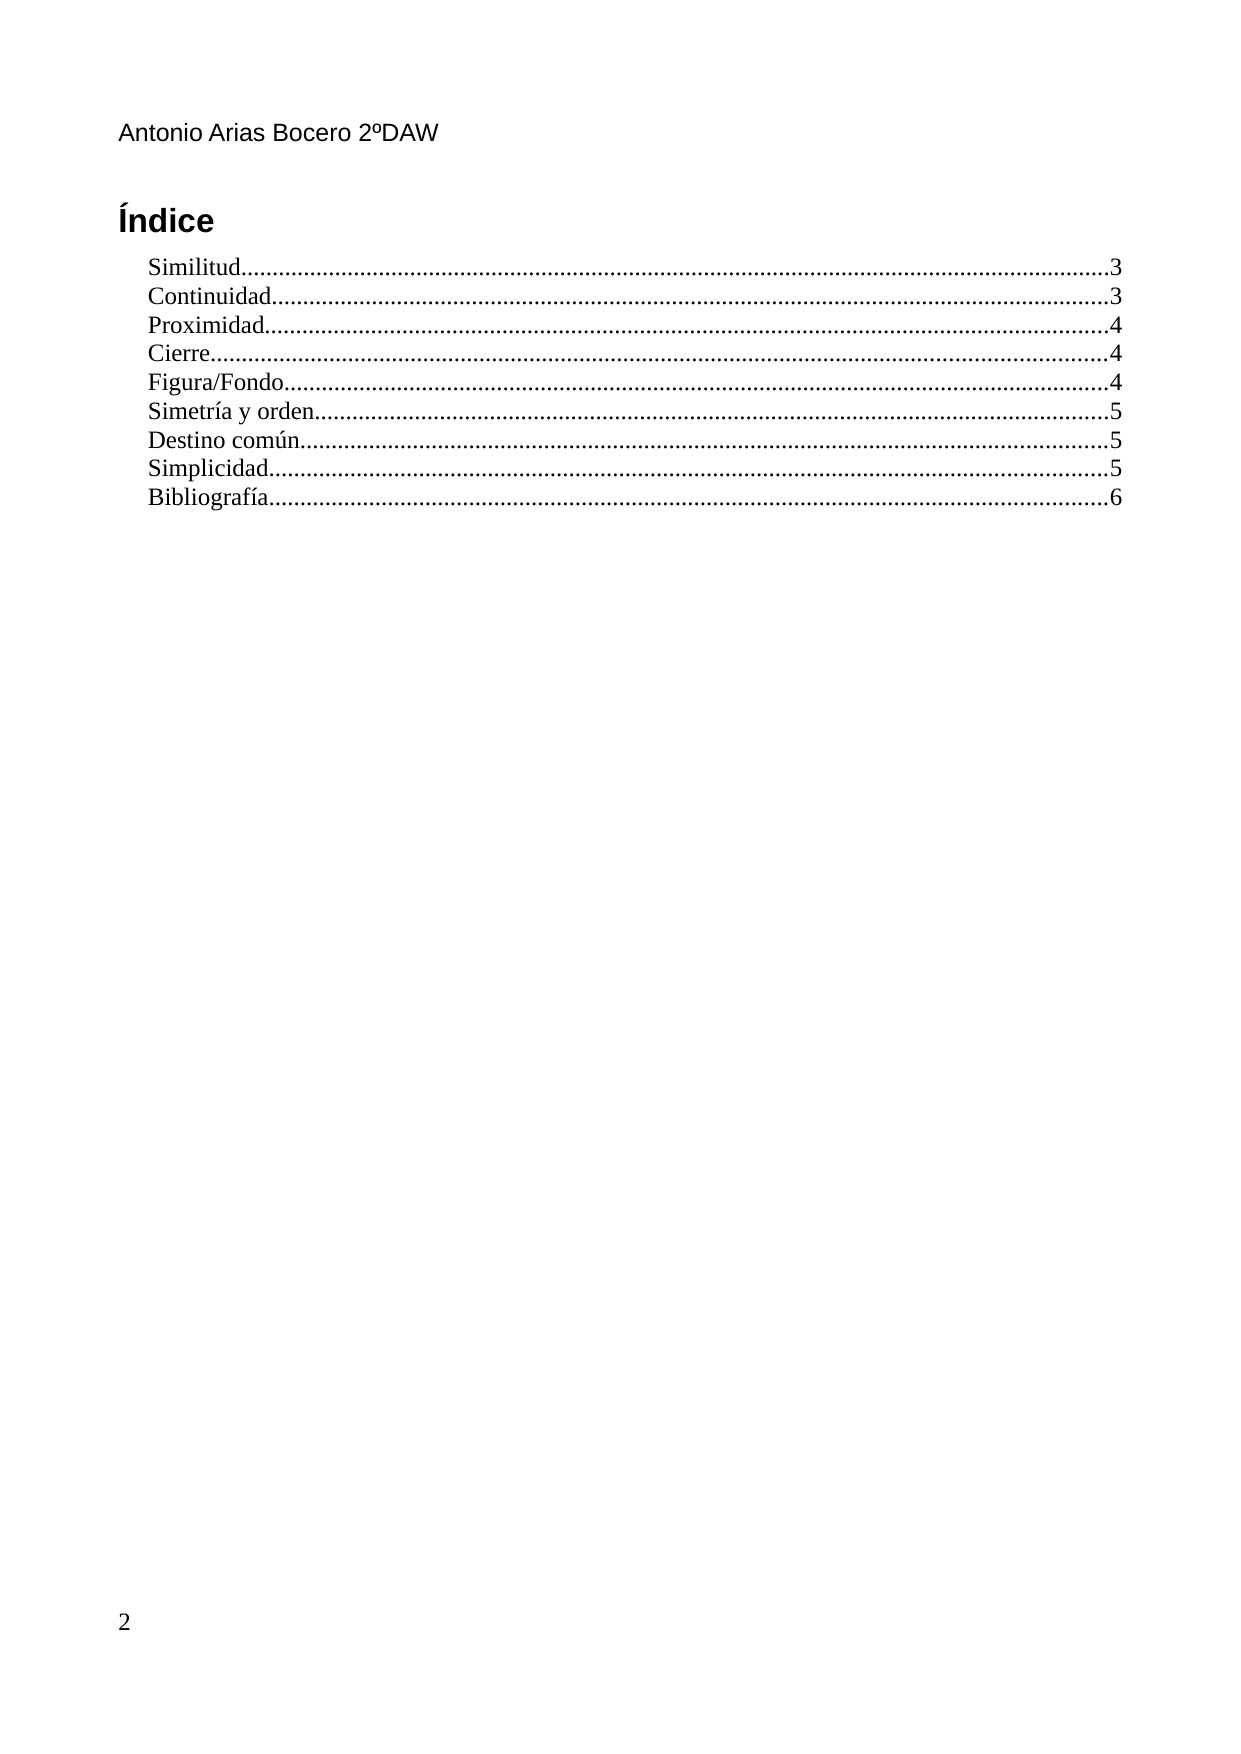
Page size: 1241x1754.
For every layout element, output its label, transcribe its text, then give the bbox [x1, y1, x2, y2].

text Simplicidad 5 [148, 453, 1122, 482]
text Destino común 5 [148, 425, 1122, 453]
text Continuidad 3 [148, 281, 1122, 310]
text Proximidad 4 [148, 310, 1122, 338]
text Cierre 4 [148, 338, 1122, 367]
text Simetría y orden 5 [148, 396, 1122, 425]
text Figura/Fondo 4 [148, 367, 1122, 396]
text Similitud 3 [148, 252, 1122, 281]
text Bibliografía 6 [148, 482, 1122, 511]
subtitle Índice [118, 201, 1122, 240]
